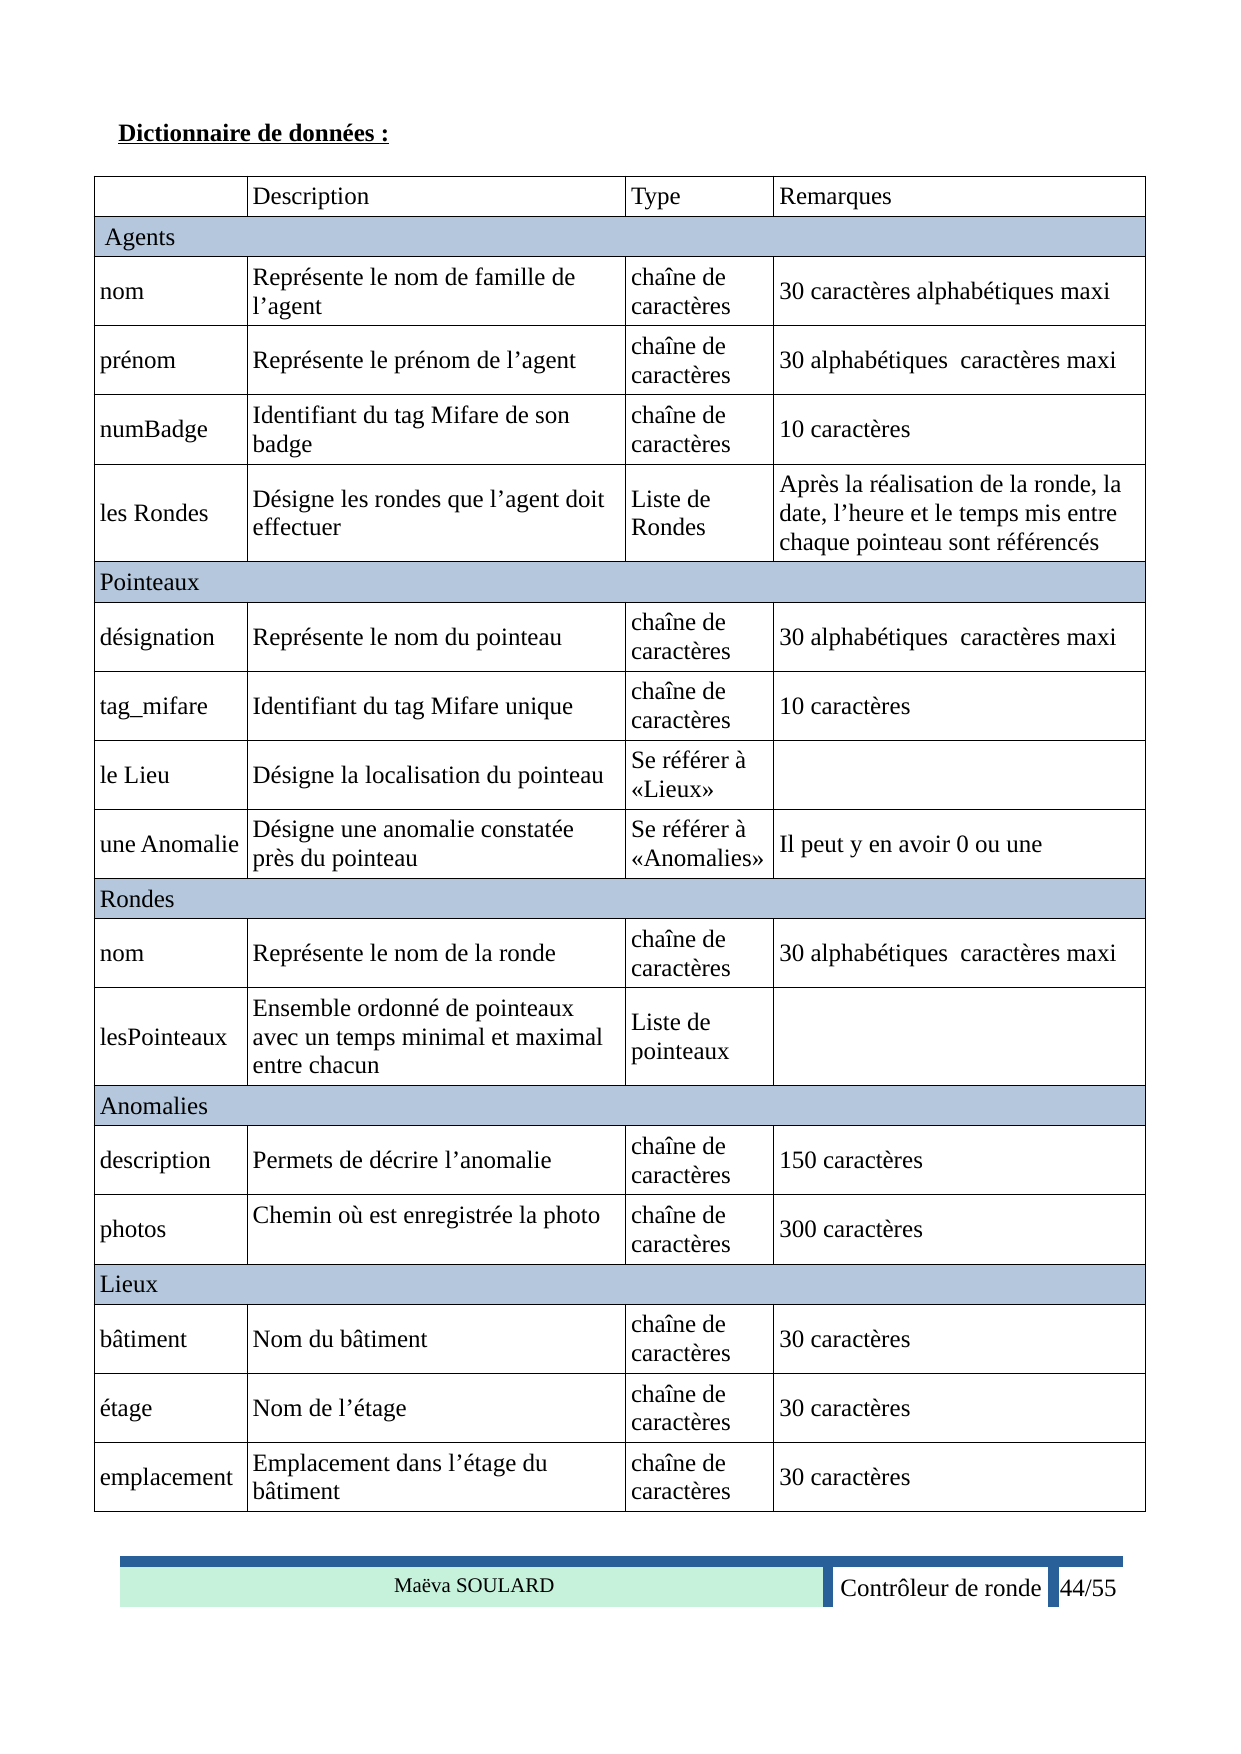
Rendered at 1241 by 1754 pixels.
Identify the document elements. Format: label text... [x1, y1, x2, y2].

table_cell 10 caractères [774, 395, 1145, 463]
table_cell Après la réalisation de la ronde, la date, l’heure et le temps mis entre chaque pointeau sont référencés [774, 465, 1145, 561]
table_cell Nom du bâtiment [248, 1305, 625, 1373]
table_cell Anomalies [95, 1086, 1145, 1125]
table_cell Liste de pointeaux [626, 988, 773, 1085]
table_cell chaîne de caractères [626, 395, 773, 463]
table_cell nom [95, 257, 247, 325]
table_header Remarques [774, 177, 1145, 216]
table_cell numBadge [95, 395, 247, 463]
table_cell Se référer à «Anomalies» [626, 810, 773, 878]
table_cell 30 caractères alphabétiques maxi [774, 257, 1145, 325]
table_header [95, 177, 247, 216]
table_cell Désigne les rondes que l’agent doit effectuer [248, 465, 625, 561]
table_cell 30 caractères [774, 1374, 1145, 1442]
table_cell Désigne la localisation du pointeau [248, 741, 625, 809]
table_cell 300 caractères [774, 1195, 1145, 1263]
table_cell chaîne de caractères [626, 326, 773, 394]
table_cell prénom [95, 326, 247, 394]
table_cell emplacement [95, 1443, 247, 1511]
table_cell [774, 741, 1145, 809]
table_cell chaîne de caractères [626, 603, 773, 671]
table_cell Pointeaux [95, 562, 1145, 602]
table_cell Représente le nom de famille de l’agent [248, 257, 625, 325]
table_cell Représente le nom de la ronde [248, 919, 625, 987]
table_cell [774, 988, 1145, 1085]
table_cell chaîne de caractères [626, 257, 773, 325]
table_cell Chemin où est enregistrée la photo [248, 1195, 625, 1263]
table_cell chaîne de caractères [626, 672, 773, 740]
table_cell 30 alphabétiques caractères maxi [774, 919, 1145, 987]
table_header Description [248, 177, 625, 216]
table_cell désignation [95, 603, 247, 671]
table_cell 30 caractères [774, 1443, 1145, 1511]
table_cell 150 caractères [774, 1126, 1145, 1194]
table_cell Identifiant du tag Mifare de son badge [248, 395, 625, 463]
table_cell chaîne de caractères [626, 919, 773, 987]
table_cell lesPointeaux [95, 988, 247, 1085]
table_cell chaîne de caractères [626, 1126, 773, 1194]
table_cell chaîne de caractères [626, 1443, 773, 1511]
table_cell Nom de l’étage [248, 1374, 625, 1442]
text Dictionnaire de données : [118, 118, 1122, 147]
table_cell Agents [95, 217, 1145, 256]
table_header Type [626, 177, 773, 216]
table_cell Rondes [95, 879, 1145, 918]
table_cell chaîne de caractères [626, 1374, 773, 1442]
table_cell description [95, 1126, 247, 1194]
table_cell Se référer à «Lieux» [626, 741, 773, 809]
table_cell Lieux [95, 1265, 1145, 1304]
table_cell photos [95, 1195, 247, 1263]
table_cell Ensemble ordonné de pointeaux avec un temps minimal et maximal entre chacun [248, 988, 625, 1085]
table_cell tag_mifare [95, 672, 247, 740]
table_cell chaîne de caractères [626, 1195, 773, 1263]
table_cell Représente le prénom de l’agent [248, 326, 625, 394]
table_cell étage [95, 1374, 247, 1442]
table_cell le Lieu [95, 741, 247, 809]
table_cell chaîne de caractères [626, 1305, 773, 1373]
table_cell 10 caractères [774, 672, 1145, 740]
table_cell Identifiant du tag Mifare unique [248, 672, 625, 740]
table_cell Liste de Rondes [626, 465, 773, 561]
table_cell nom [95, 919, 247, 987]
table_cell Désigne une anomalie constatée près du pointeau [248, 810, 625, 878]
table_cell 30 alphabétiques caractères maxi [774, 603, 1145, 671]
table_cell les Rondes [95, 465, 247, 561]
table_cell 30 caractères [774, 1305, 1145, 1373]
table_cell une Anomalie [95, 810, 247, 878]
table_cell Il peut y en avoir 0 ou une [774, 810, 1145, 878]
table_cell Emplacement dans l’étage du bâtiment [248, 1443, 625, 1511]
table_cell bâtiment [95, 1305, 247, 1373]
table_cell Représente le nom du pointeau [248, 603, 625, 671]
table_cell 30 alphabétiques caractères maxi [774, 326, 1145, 394]
table_cell Permets de décrire l’anomalie [248, 1126, 625, 1194]
